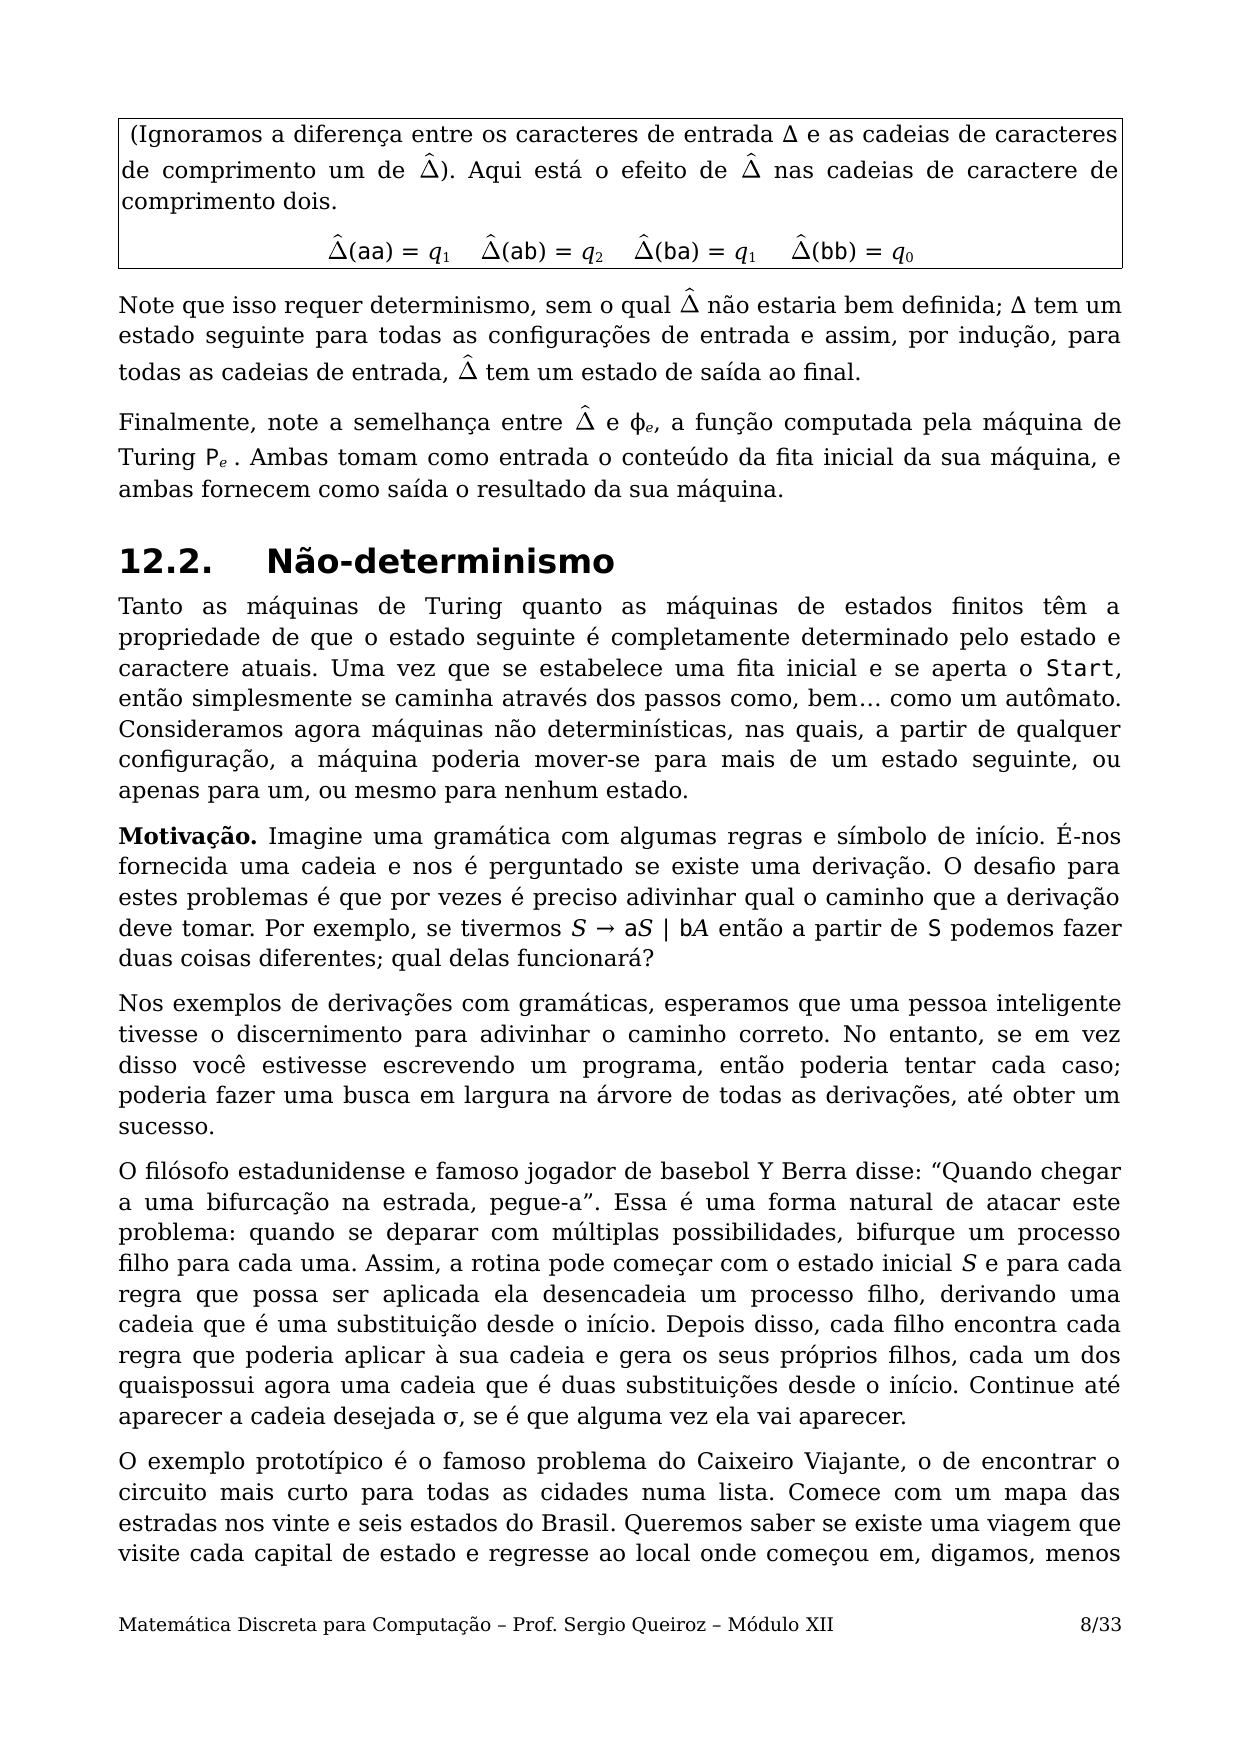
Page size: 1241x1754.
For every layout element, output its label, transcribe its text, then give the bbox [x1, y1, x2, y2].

text Motivação. Imagine uma gramática com algumas regras e símbolo de início. É-nos fornecida uma cadeia e nos é perguntado se existe uma derivação. O desafio para estes problemas é que por vezes é preciso adivinhar qual o caminho que a derivação deve tomar. Por exemplo, se tivermos S → aS | bA então a partir de S podemos fazer duas coisas diferentes; qual delas funcionará? [118, 822, 1122, 972]
text Note que isso requer determinismo, sem o qual não estaria bem definida; ∆ tem um estado seguinte para todas as configurações de entrada e assim, por indução, para todas as cadeias de entrada, tem um estado de saída ao final. [118, 287, 1122, 385]
text (aa) = q1 (ab) = q2 (ba) = q1 (bb) = q0 [119, 230, 1122, 268]
text Finalmente, note a semelhança entre e ϕe, a função computada pela máquina de Turing Pe . Ambas tomam como entrada o conteúdo da fita inicial da sua máquina, e ambas fornecem como saída o resultado da sua máquina. [118, 404, 1122, 503]
subtitle Não-determinismo [118, 542, 1122, 581]
text O exemplo prototípico é o famoso problema do Caixeiro Viajante, o de encontrar o circuito mais curto para todas as cidades numa lista. Comece com um mapa das estradas nos vinte e seis estados do Brasil. Queremos saber se existe uma viagem que visite cada capital de estado e regresse ao local onde começou em, digamos, menos [118, 1448, 1122, 1567]
text Nos exemplos de derivações com gramáticas, esperamos que uma pessoa inteligente tivesse o discernimento para adivinhar o caminho correto. No entanto, se em vez disso você estivesse escrevendo um programa, então poderia tentar cada caso; poderia fazer uma busca em largura na árvore de todas as derivações, até obter um sucesso. [118, 991, 1122, 1140]
text (Ignoramos a diferença entre os caracteres de entrada ∆ e as cadeias de caracteres de comprimento um de ). Aqui está o efeito de nas cadeias de caractere de comprimento dois. [119, 119, 1122, 214]
text Tanto as máquinas de Turing quanto as máquinas de estados finitos têm a propriedade de que o estado seguinte é completamente determinado pelo estado e caractere atuais. Uma vez que se estabelece uma fita inicial e se aperta o Start, então simplesmente se caminha através dos passos como, bem… como um autômato. Consideramos agora máquinas não determinísticas, nas quais, a partir de qualquer configuração, a máquina poderia mover-se para mais de um estado seguinte, ou apenas para um, ou mesmo para nenhum estado. [118, 593, 1122, 804]
text O filósofo estadunidense e famoso jogador de basebol Y Berra disse: “Quando chegar a uma bifurcação na estrada, pegue-a”. Essa é uma forma natural de atacar este problema: quando se deparar com múltiplas possibilidades, bifurque um processo filho para cada uma. Assim, a rotina pode começar com o estado inicial S e para cada regra que possa ser aplicada ela desencadeia um processo filho, derivando uma cadeia que é uma substituição desde o início. Depois disso, cada filho encontra cada regra que poderia aplicar à sua cadeia e gera os seus próprios filhos, cada um dos quaispossui agora uma cadeia que é duas substituições desde o início. Continue até aparecer a cadeia desejada σ, se é que alguma vez ela vai aparecer. [118, 1158, 1122, 1430]
